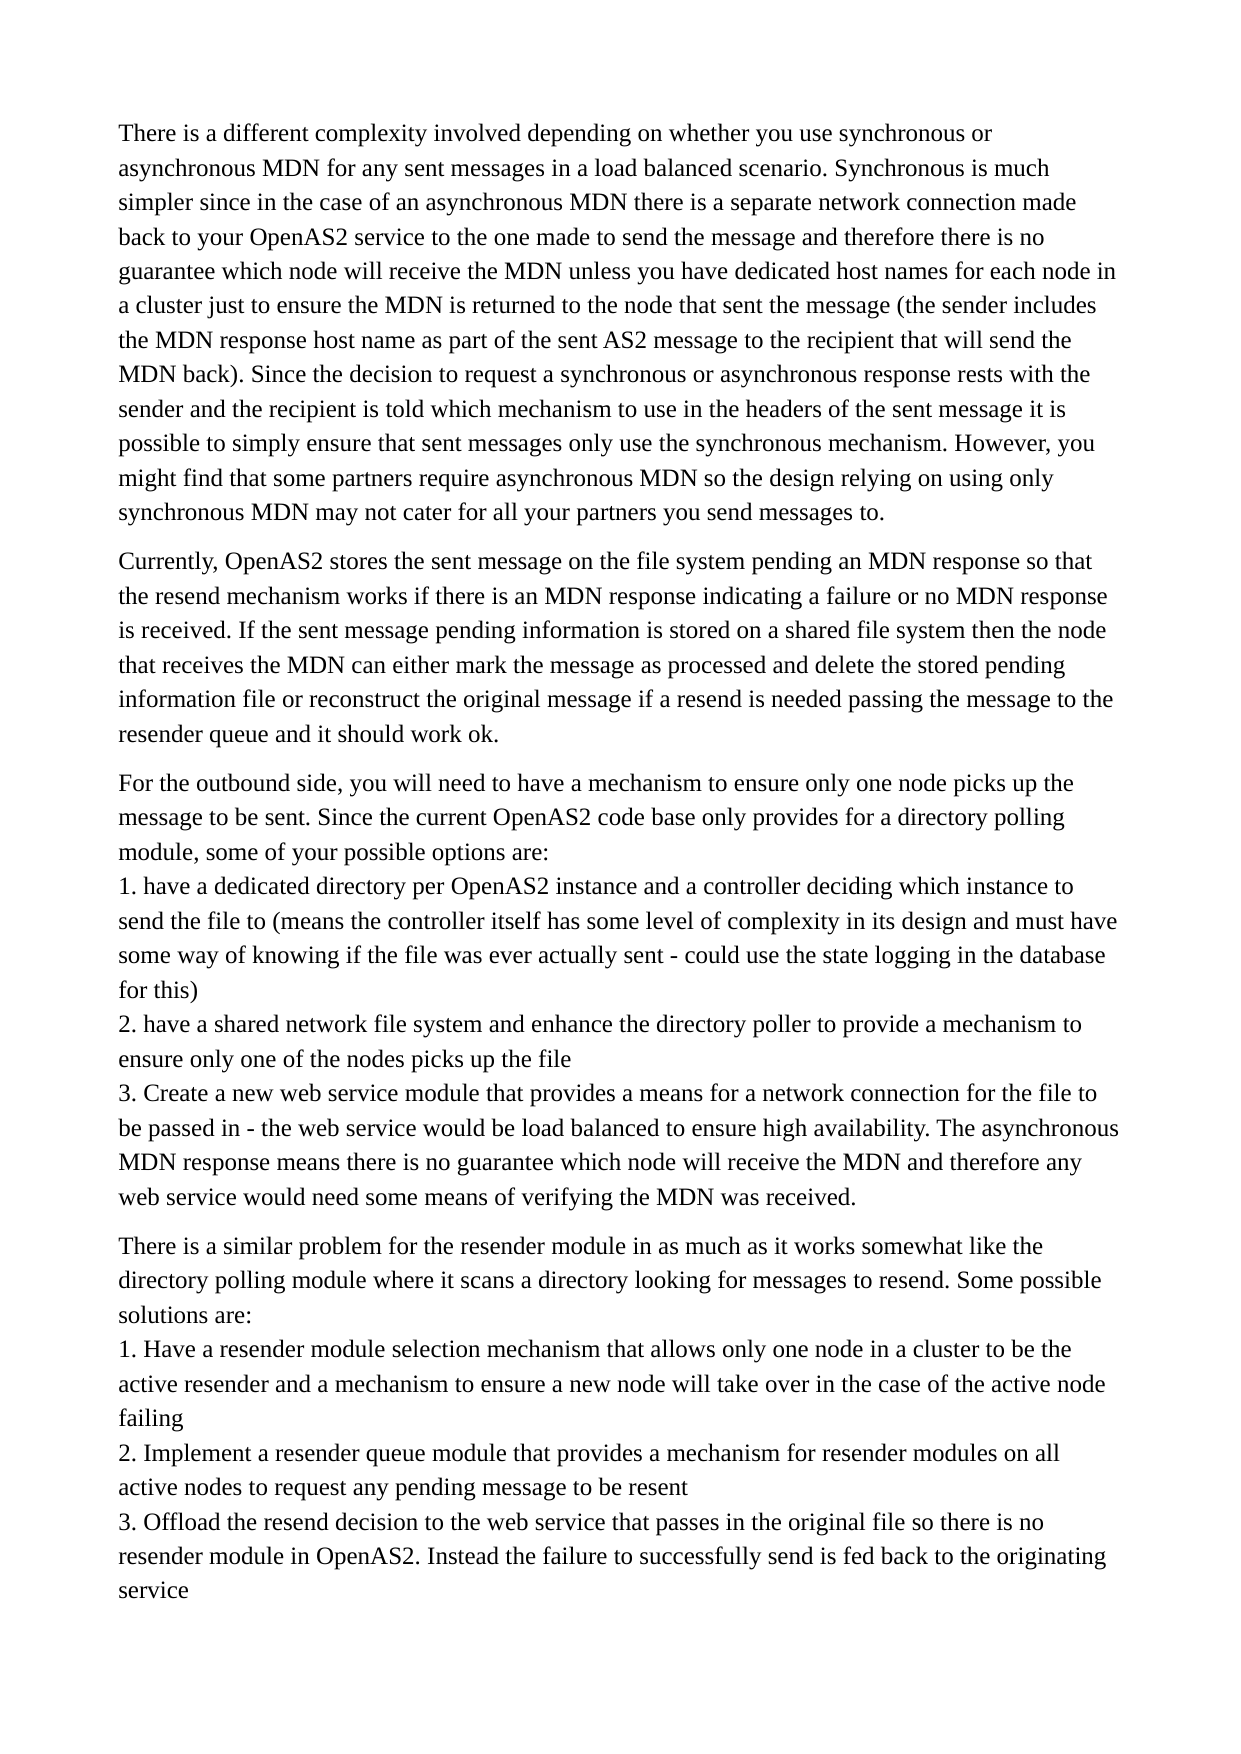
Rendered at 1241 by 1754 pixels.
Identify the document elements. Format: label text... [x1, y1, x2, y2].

text There is a similar problem for the resender module in as much as it works somewhat like the directory polling module where it scans a directory looking for messages to resend. Some possible solutions are: 1. Have a resender module selection mechanism that allows only one node in a cluster to be the active resender and a mechanism to ensure a new node will take over in the case of the active node failing 2. Implement a resender queue module that provides a mechanism for resender modules on all active nodes to request any pending message to be resent 3. Offload the resend decision to the web service that passes in the original file so there is no resender module in OpenAS2. Instead the failure to successfully send is fed back to the originating service [118, 1231, 1122, 1604]
text Currently, OpenAS2 stores the sent message on the file system pending an MDN response so that the resend mechanism works if there is an MDN response indicating a failure or no MDN response is received. If the sent message pending information is stored on a shared file system then the node that receives the MDN can either mark the message as processed and delete the stored pending information file or reconstruct the original message if a resend is needed passing the message to the resender queue and it should work ok. [118, 546, 1122, 748]
text There is a different complexity involved depending on whether you use synchronous or asynchronous MDN for any sent messages in a load balanced scenario. Synchronous is much simpler since in the case of an asynchronous MDN there is a separate network connection made back to your OpenAS2 service to the one made to send the message and therefore there is no guarantee which node will receive the MDN unless you have dedicated host names for each node in a cluster just to ensure the MDN is returned to the node that sent the message (the sender includes the MDN response host name as part of the sent AS2 message to the recipient that will send the MDN back). Since the decision to request a synchronous or asynchronous response rests with the sender and the recipient is told which mechanism to use in the headers of the sent message it is possible to simply ensure that sent messages only use the synchronous mechanism. However, you might find that some partners require asynchronous MDN so the design relying on using only synchronous MDN may not cater for all your partners you send messages to. [118, 118, 1122, 526]
text For the outbound side, you will need to have a mechanism to ensure only one node picks up the message to be sent. Since the current OpenAS2 code base only provides for a directory polling module, some of your possible options are: 1. have a dedicated directory per OpenAS2 instance and a controller deciding which instance to send the file to (means the controller itself has some level of complexity in its design and must have some way of knowing if the file was ever actually sent - could use the state logging in the database for this) 2. have a shared network file system and enhance the directory poller to provide a mechanism to ensure only one of the nodes picks up the file 3. Create a new web service module that provides a means for a network connection for the file to be passed in - the web service would be load balanced to ensure high availability. The asynchronous MDN response means there is no guarantee which node will receive the MDN and therefore any web service would need some means of verifying the MDN was received. [118, 768, 1122, 1210]
